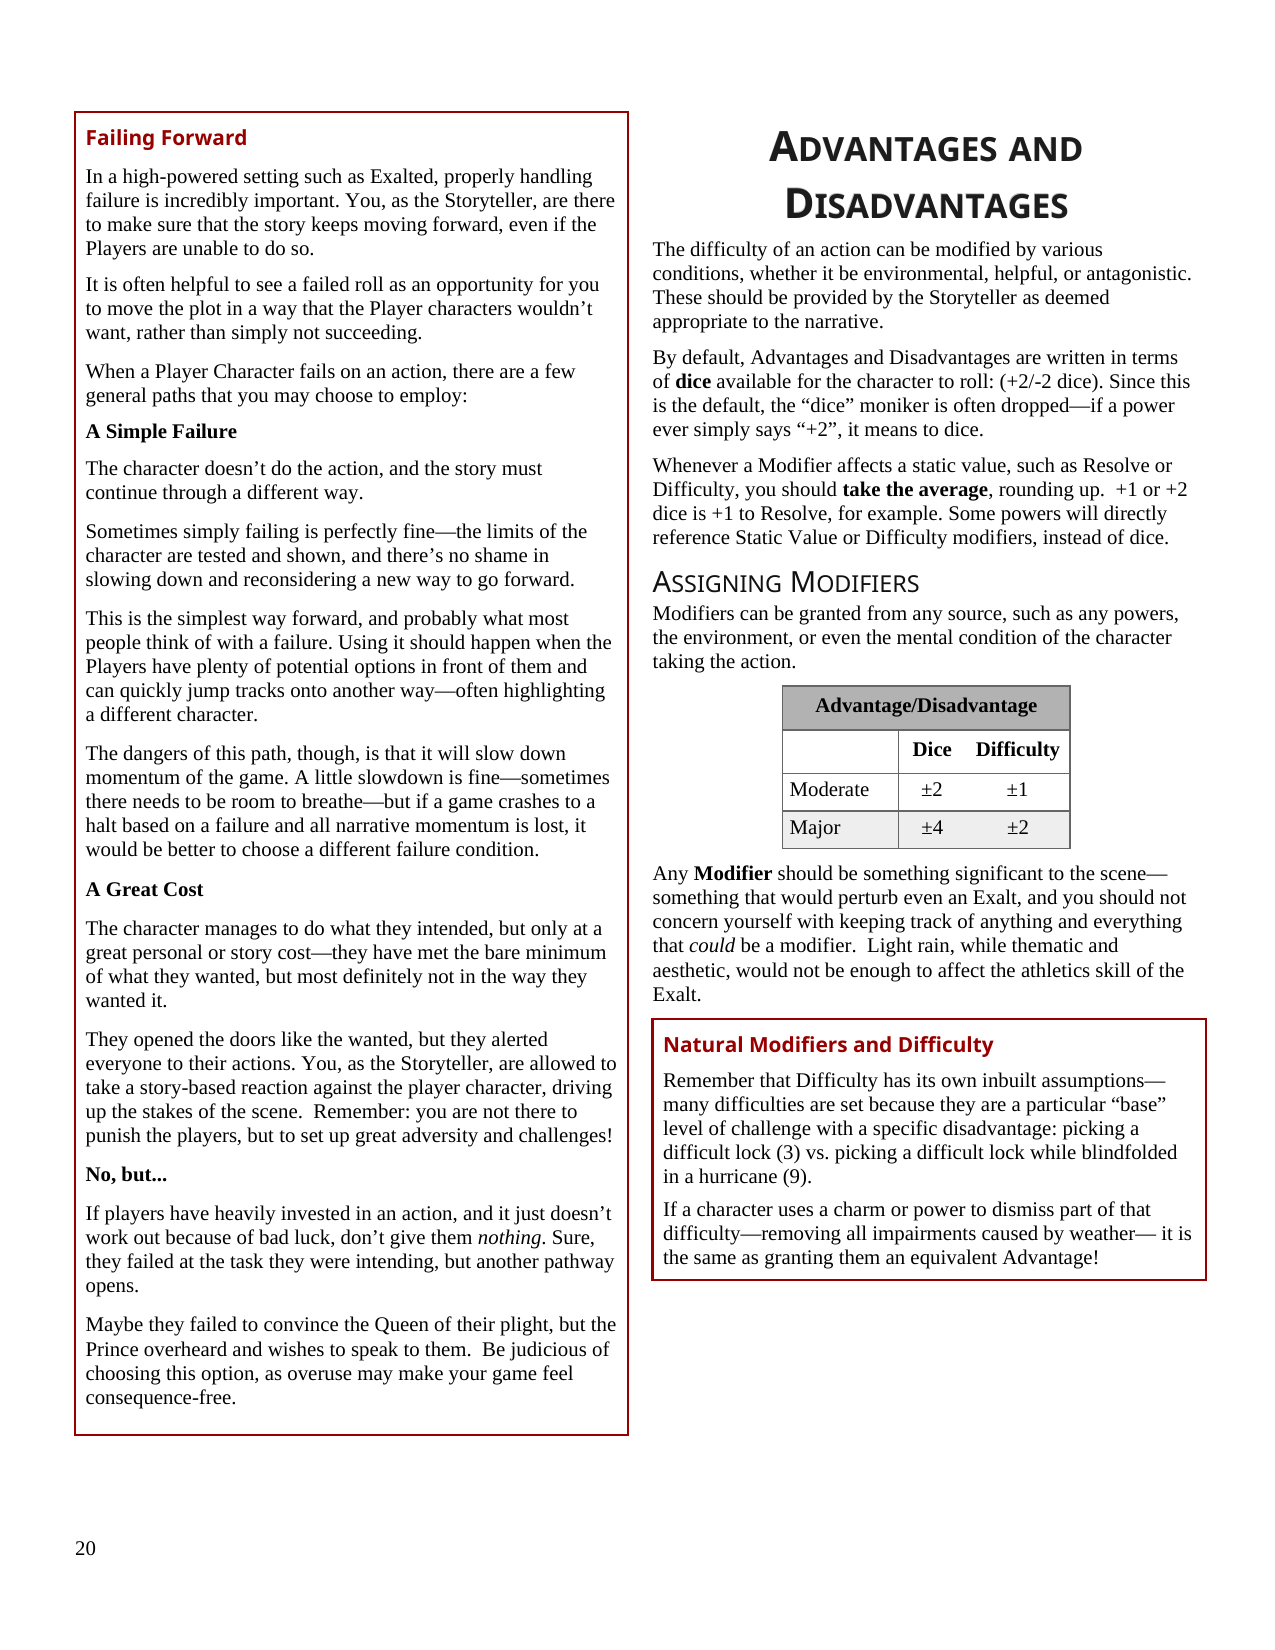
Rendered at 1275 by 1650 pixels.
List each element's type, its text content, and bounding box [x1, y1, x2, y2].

table_cell ±2 [899, 774, 966, 810]
table_cell [783, 731, 898, 772]
table_cell ±2 [966, 812, 1069, 848]
text By default, Advantages and Disadvantages are written in terms of dice available for the character to roll: (+2/-2 dice). Since this is the default, the “dice” moniker is often dropped—if a power ever simply says “+2”, it means to dice. [652, 345, 1200, 441]
table_cell ±4 [899, 812, 966, 848]
table_cell ±1 [966, 774, 1069, 810]
text Whenever a Modifier affects a static value, such as Resolve or Difficulty, you should take the average, rounding up. +1 or +2 dice is +1 to Resolve, for example. Some powers will directly reference Static Value or Difficulty modifiers, instead of dice. [652, 453, 1200, 549]
text Modifiers can be granted from any source, such as any powers, the environment, or even the mental condition of the character taking the action. [652, 601, 1200, 673]
subtitle Assigning Modifiers [652, 561, 1200, 601]
table_header Advantage/Disadvantage [783, 687, 1069, 729]
table_cell Difficulty [966, 731, 1069, 772]
table_header Natural Modifiers and Difficulty Remember that Difficulty has its own inbuilt assumptions—many difficulties are set because they are a particular “base” level of challenge with a specific disadvantage: picking a difficult lock (3) vs. picking a difficult lock while blindfolded in a hurricane (9). If a character uses a charm or power to dismiss part of that difficulty—removing all impairments caused by weather— it is the same as granting them an equivalent Advantage! [654, 1020, 1205, 1279]
subtitle Advantages and Disadvantages [652, 117, 1200, 231]
table_header Failing Forward In a high-powered setting such as Exalted, properly handling failure is incredibly important. You, as the Storyteller, are there to make sure that the story keeps moving forward, even if the Players are unable to do so. It is often helpful to see a failed roll as an opportunity for you to move the plot in a way that the Player characters wouldn’t want, rather than simply not succeeding. When a Player Character fails on an action, there are a few general paths that you may choose to employ: A Simple Failure The character doesn’t do the action, and the story must continue through a different way. Sometimes simply failing is perfectly fine—the limits of the character are tested and shown, and there’s no shame in slowing down and reconsidering a new way to go forward. This is the simplest way forward, and probably what most people think of with a failure. Using it should happen when the Players have plenty of potential options in front of them and can quickly jump tracks onto another way—often highlighting a different character. The dangers of this path, though, is that it will slow down momentum of the game. A little slowdown is fine—sometimes there needs to be room to breathe—but if a game crashes to a halt based on a failure and all narrative momentum is lost, it would be better to choose a different failure condition. A Great Cost The character manages to do what they intended, but only at a great personal or story cost—they have met the bare minimum of what they wanted, but most definitely not in the way they wanted it. They opened the doors like the wanted, but they alerted everyone to their actions. You, as the Storyteller, are allowed to take a story-based reaction against the player character, driving up the stakes of the scene. Remember: you are not there to punish the players, but to set up great adversity and challenges! No, but... If players have heavily invested in an action, and it just doesn’t work out because of bad luck, don’t give them nothing. Sure, they failed at the task they were intending, but another pathway opens. Maybe they failed to convince the Queen of their plight, but the Prince overheard and wishes to speak to them. Be judicious of choosing this option, as overuse may make your game feel consequence-free. [76, 113, 627, 1434]
table_cell Major [783, 812, 898, 848]
table_cell Dice [899, 731, 966, 772]
table_cell Moderate [783, 774, 898, 810]
text The difficulty of an action can be modified by various conditions, whether it be environmental, helpful, or antagonistic. These should be provided by the Storyteller as deemed appropriate to the narrative. [652, 237, 1200, 333]
text Any Modifier should be something significant to the scene—something that would perturb even an Exalt, and you should not concern yourself with keeping track of anything and everything that could be a modifier. Light rain, while thematic and aesthetic, would not be enough to affect the athletics skill of the Exalt. [652, 861, 1200, 1006]
